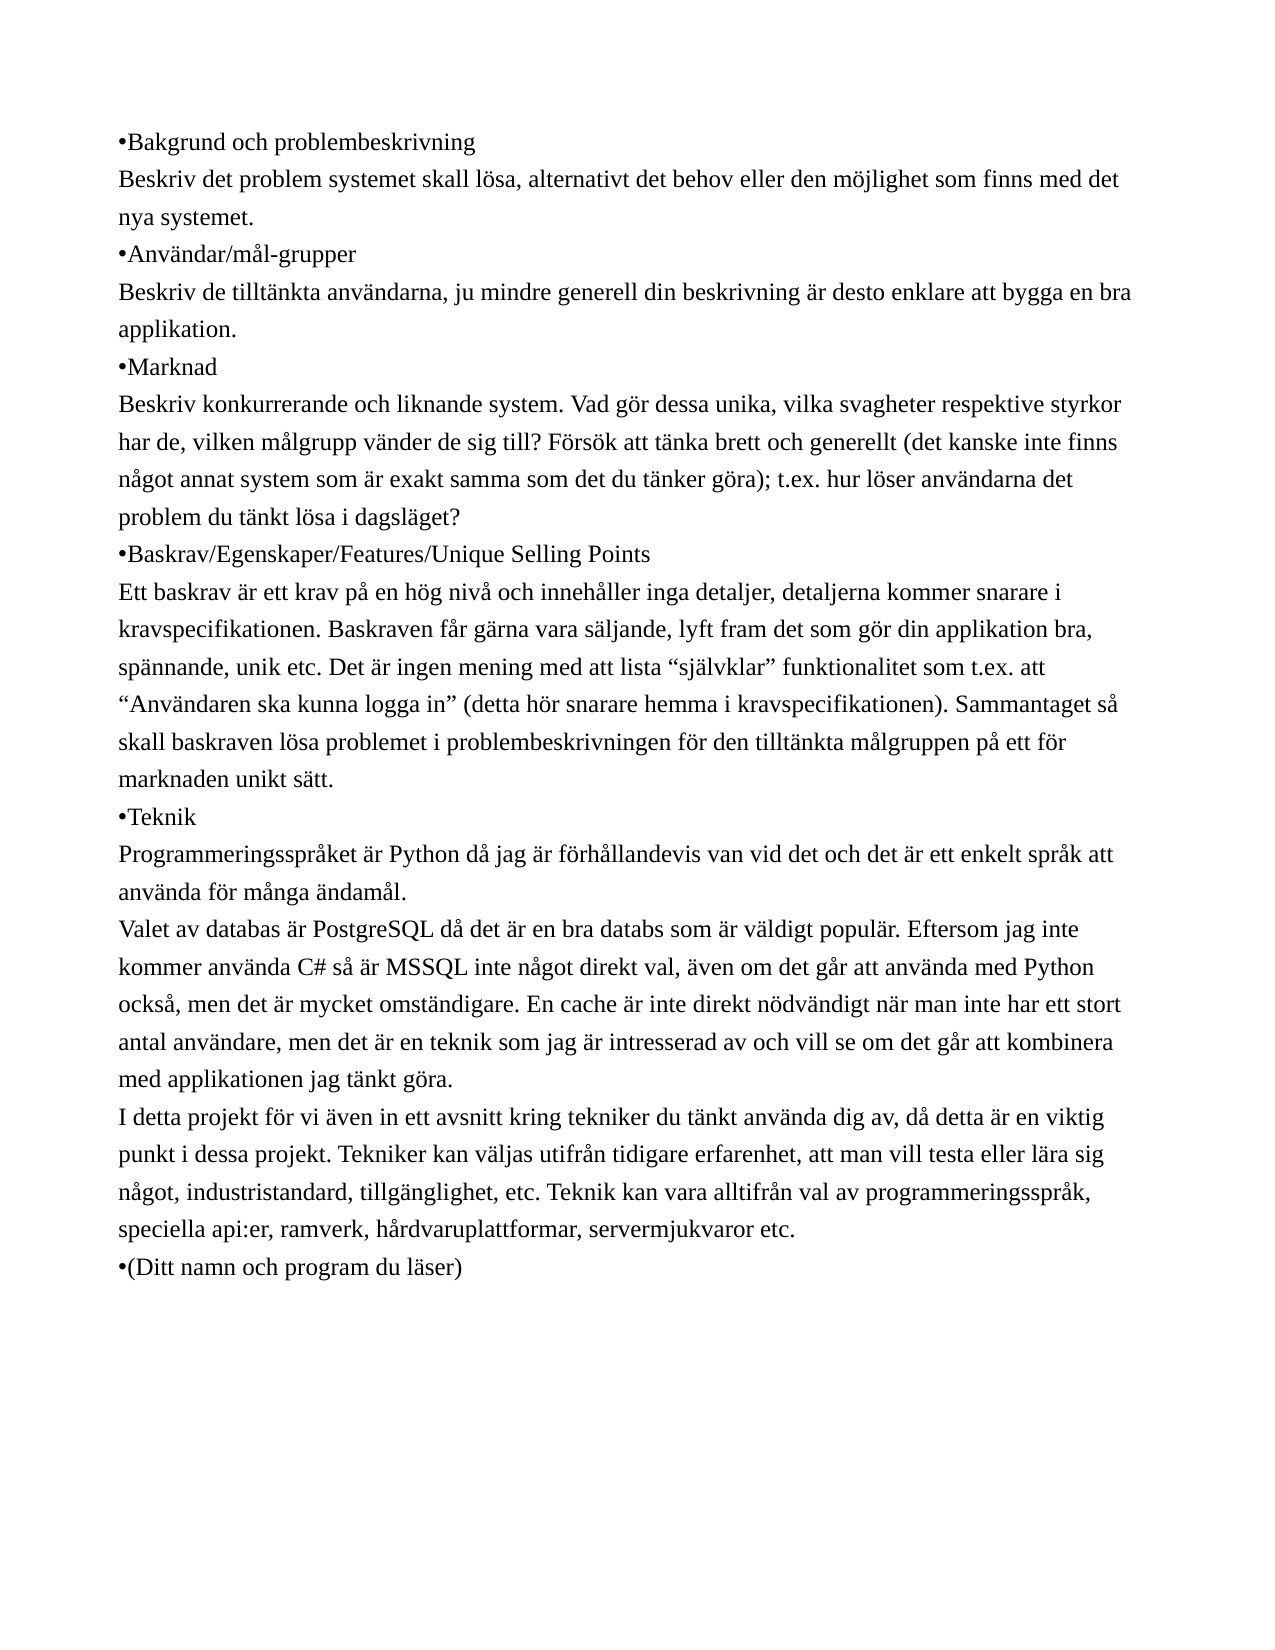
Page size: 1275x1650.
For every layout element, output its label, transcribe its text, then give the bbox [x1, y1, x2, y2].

list Teknik Programmeringsspråket är Python då jag är förhållandevis van vid det och det är ett enkelt språk att använda för många ändamål. Valet av databas är PostgreSQL då det är en bra databs som är väldigt populär. Eftersom jag inte kommer använda C# så är MSSQL inte något direkt val, även om det går att använda med Python också, men det är mycket omständigare. En cache är inte direkt nödvändigt när man inte har ett stort antal användare, men det är en teknik som jag är intresserad av och vill se om det går att kombinera med applikationen jag tänkt göra. I detta projekt för vi även in ett avsnitt kring tekniker du tänkt använda dig av, då detta är en viktig punkt i dessa projekt. Tekniker kan väljas utifrån tidigare erfarenhet, att man vill testa eller lära sig något, industristandard, tillgänglighet, etc. Teknik kan vara alltifrån val av programmeringsspråk, speciella api:er, ramverk, hårdvaruplattformar, servermjukvaror etc. [118, 793, 1157, 1243]
list Baskrav/Egenskaper/Features/Unique Selling Points Ett baskrav är ett krav på en hög nivå och innehåller inga detaljer, detaljerna kommer snarare i kravspecifikationen. Baskraven får gärna vara säljande, lyft fram det som gör din applikation bra, spännande, unik etc. Det är ingen mening med att lista “självklar” funktionalitet som t.ex. att “Användaren ska kunna logga in” (detta hör snarare hemma i kravspecifikationen). Sammantaget så skall baskraven lösa problemet i problembeskrivningen för den tilltänkta målgruppen på ett för marknaden unikt sätt. [118, 531, 1157, 793]
list Marknad Beskriv konkurrerande och liknande system. Vad gör dessa unika, vilka svagheter respektive styrkor har de, vilken målgrupp vänder de sig till? Försök att tänka brett och generellt (det kanske inte finns något annat system som är exakt samma som det du tänker göra); t.ex. hur löser användarna det problem du tänkt lösa i dagsläget? [118, 343, 1157, 531]
list Användar/mål-grupper Beskriv de tilltänkta användarna, ju mindre generell din beskrivning är desto enklare att bygga en bra applikation. [118, 231, 1157, 343]
list Bakgrund och problembeskrivning Beskriv det problem systemet skall lösa, alternativt det behov eller den möjlighet som finns med det nya systemet. [118, 118, 1157, 231]
list (Ditt namn och program du läser) [118, 1243, 1157, 1281]
